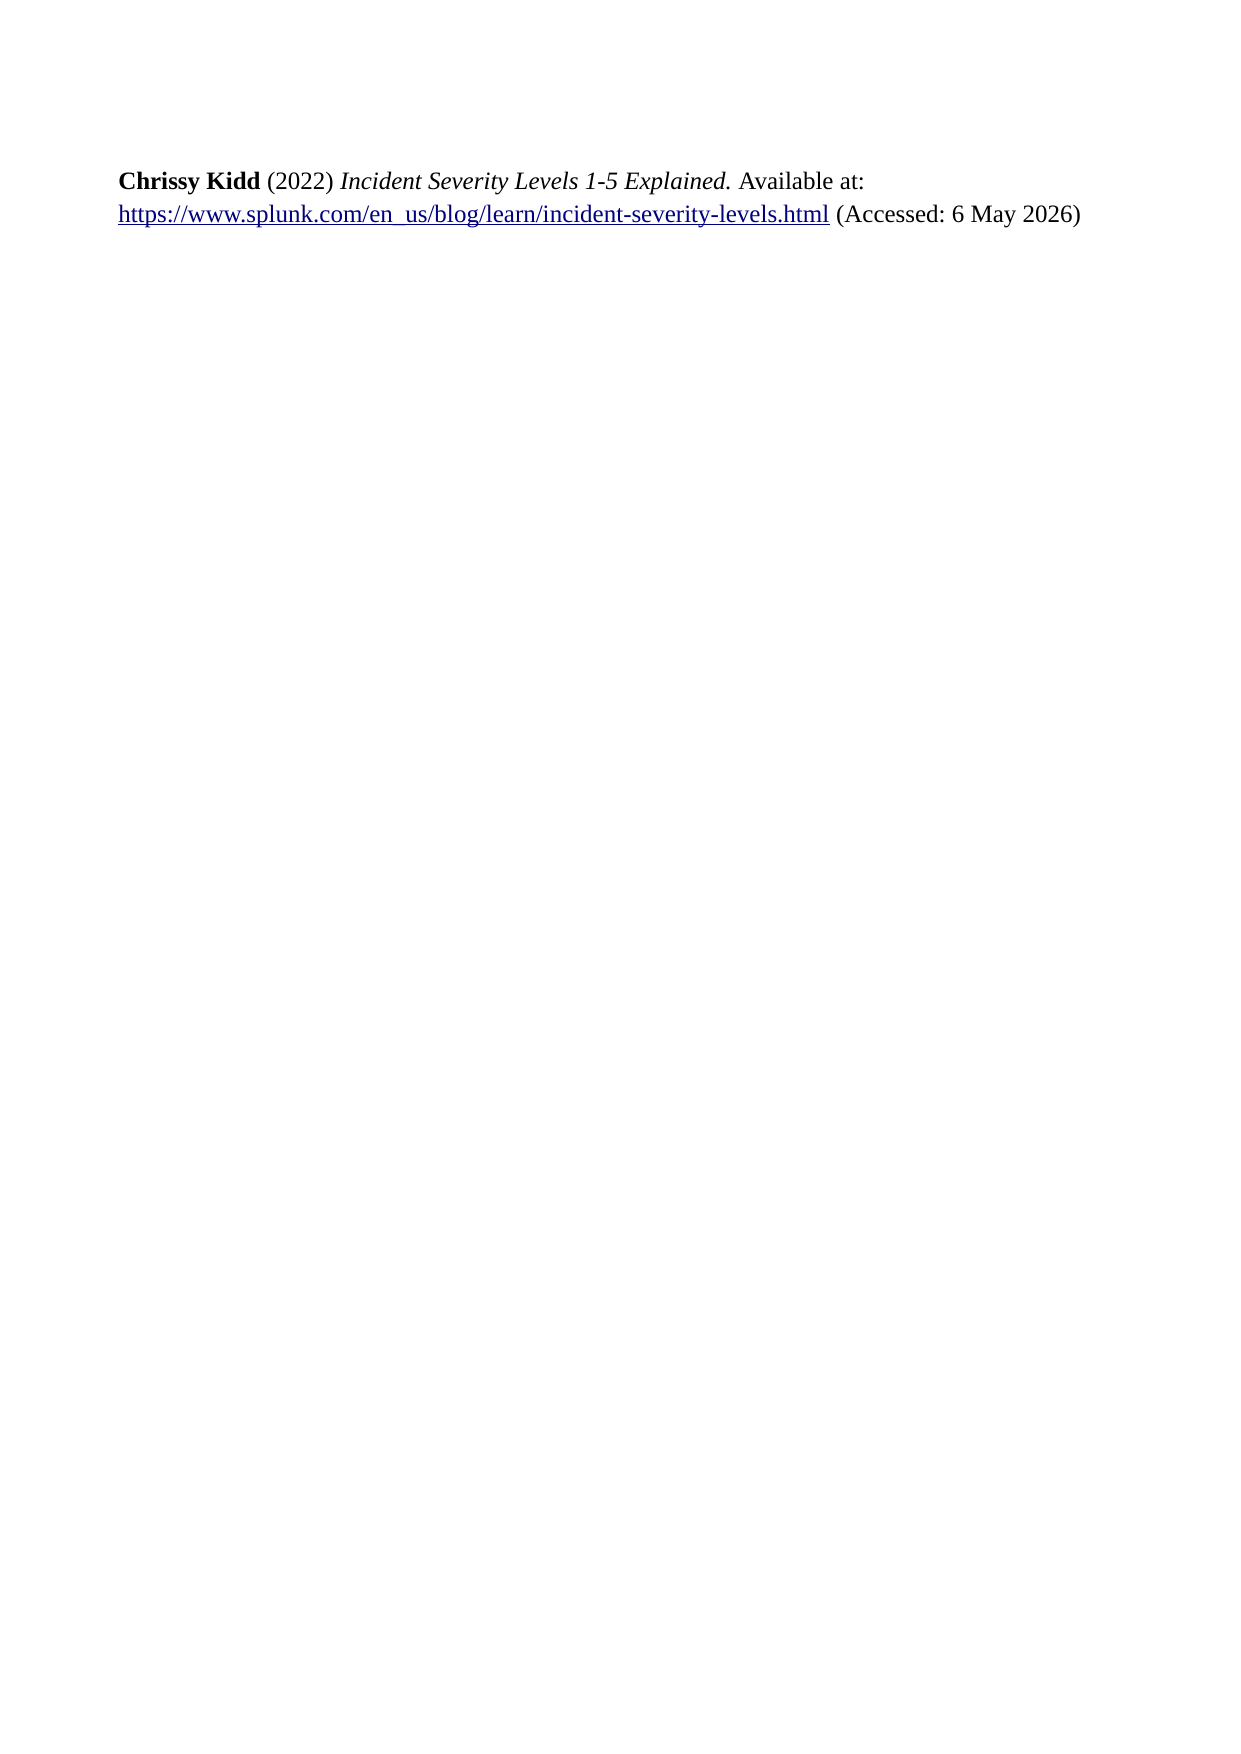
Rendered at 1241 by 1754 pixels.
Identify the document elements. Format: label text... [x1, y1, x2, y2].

text Chrissy Kidd (2022) Incident Severity Levels 1-5 Explained. Available at: https://www.splunk.com/en_us/blog/learn/incident-severity-levels.html (Accessed: 6 May 2026) [118, 166, 1122, 227]
